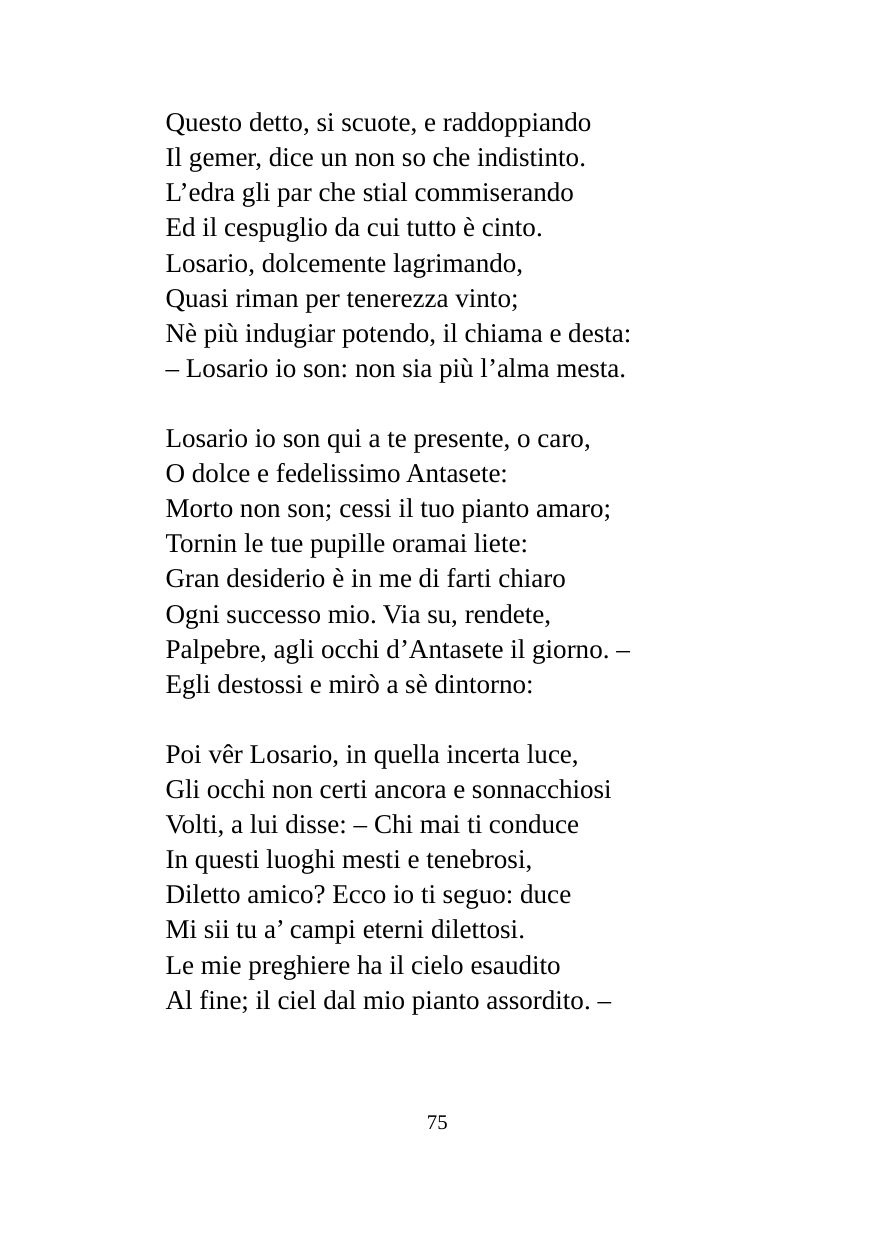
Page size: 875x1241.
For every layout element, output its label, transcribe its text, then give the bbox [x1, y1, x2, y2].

text Al fine; il ciel dal mio pianto assordito. – [165, 984, 768, 1015]
text Ogni successo mio. Via su, rendete, [165, 598, 768, 629]
text Quasi riman per tenerezza vinto; [165, 282, 768, 313]
text Questo detto, si scuote, e raddoppiando [165, 106, 768, 137]
text Palpebre, agli occhi d’Antasete il giorno. – [165, 633, 768, 664]
text L’edra gli par che stial commiserando [165, 176, 768, 208]
text Gli occhi non certi ancora e sonnacchiosi [165, 773, 768, 804]
text Ed il cespuglio da cui tutto è cinto. [165, 212, 768, 243]
text Nè più indugiar potendo, il chiama e desta: [165, 317, 768, 348]
text Tornin le tue pupille oramai liete: [165, 527, 768, 559]
text Volti, a lui disse: – Chi mai ti conduce [165, 808, 768, 839]
text Losario, dolcemente lagrimando, [165, 247, 768, 278]
text Diletto amico? Ecco io ti seguo: duce [165, 878, 768, 910]
text Losario io son qui a te presente, o caro, [165, 422, 768, 453]
text Gran desiderio è in me di farti chiaro [165, 563, 768, 594]
text In questi luoghi mesti e tenebrosi, [165, 843, 768, 874]
text Le mie preghiere ha il cielo esaudito [165, 949, 768, 980]
text O dolce e fedelissimo Antasete: [165, 457, 768, 488]
text Morto non son; cessi il tuo pianto amaro; [165, 492, 768, 523]
text Egli destossi e mirò a sè dintorno: [165, 668, 768, 699]
text – Losario io son: non sia più l’alma mesta. [165, 352, 768, 383]
text Mi sii tu a’ campi eterni dilettosi. [165, 914, 768, 945]
text Il gemer, dice un non so che indistinto. [165, 141, 768, 172]
text Poi vêr Losario, in quella incerta luce, [165, 738, 768, 769]
